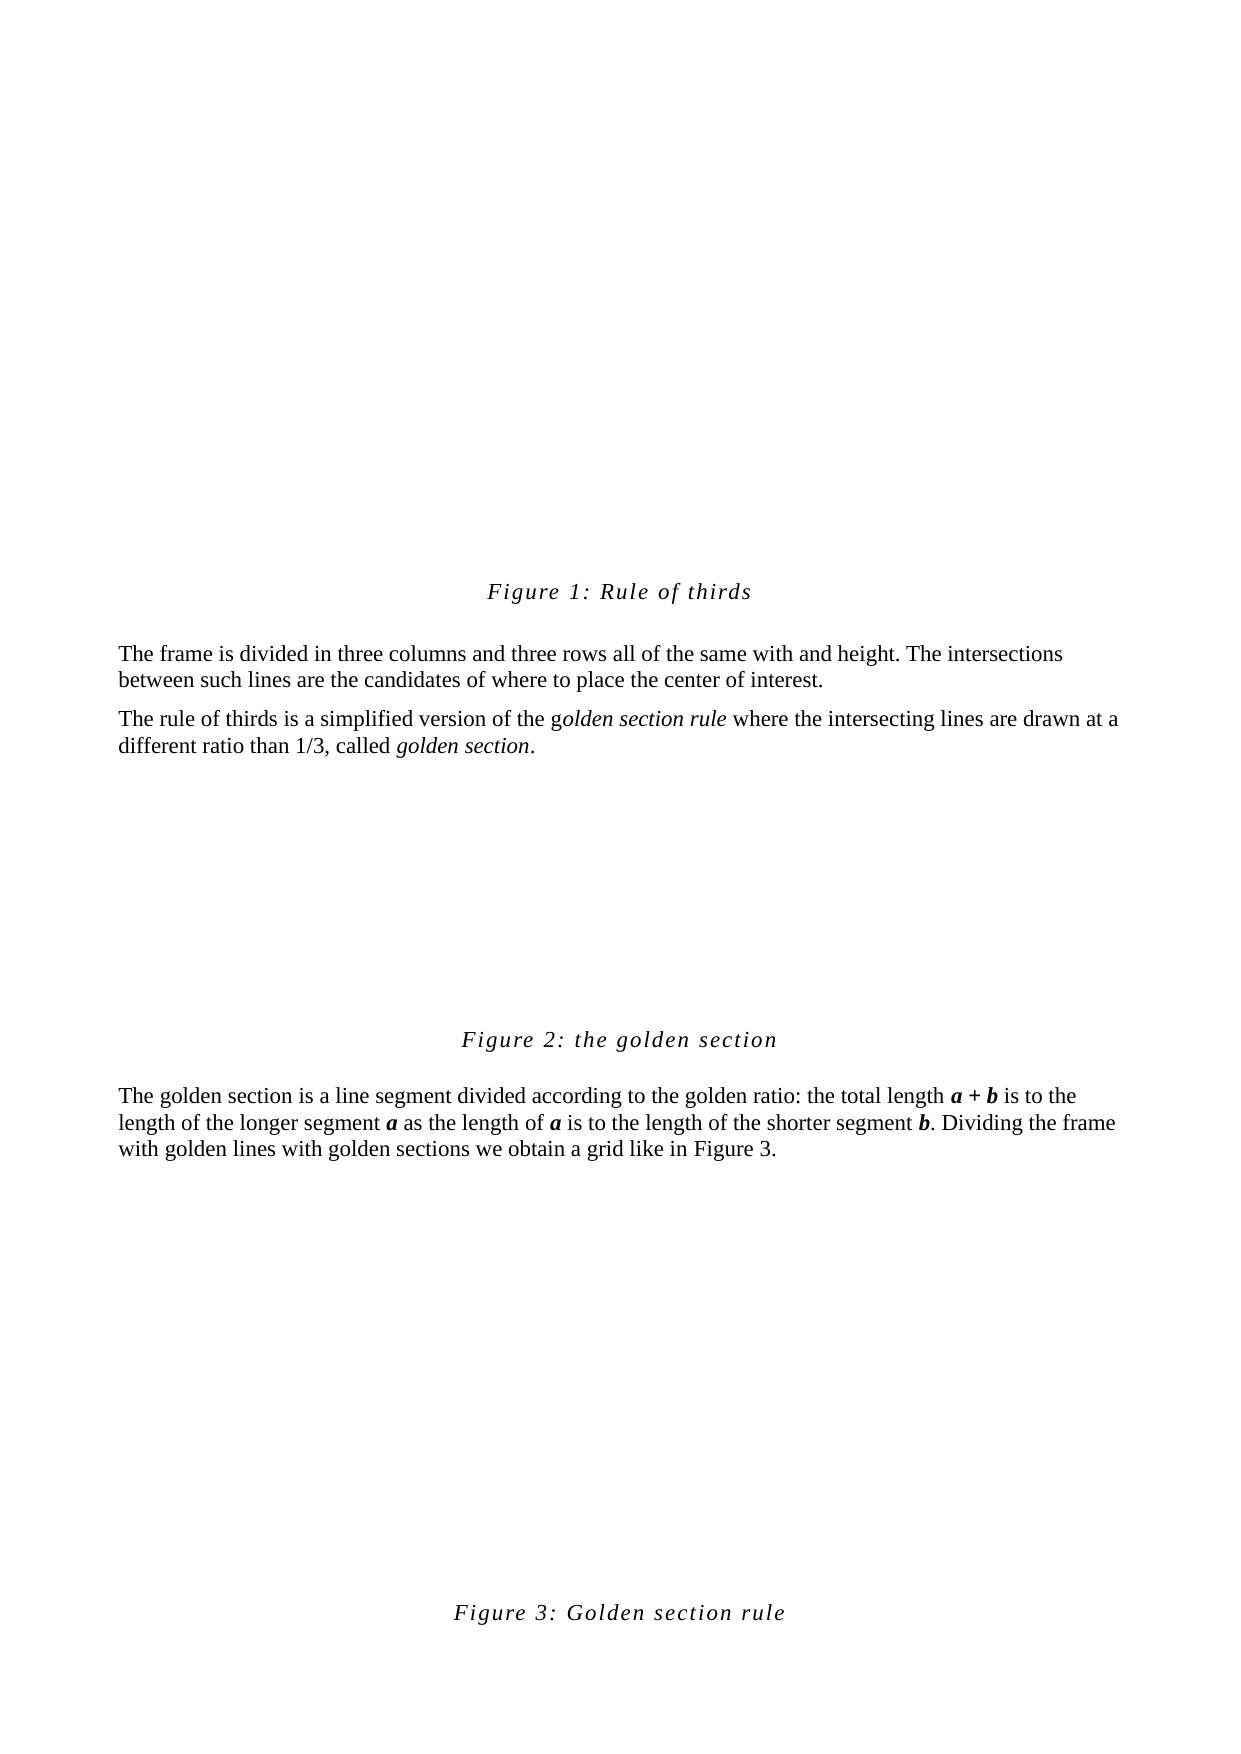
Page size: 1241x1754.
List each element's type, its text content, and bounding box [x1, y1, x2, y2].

text Figure 1: Rule of thirds [305, 129, 935, 604]
text Figure 2: the golden section [409, 782, 831, 1053]
text The golden section is a line segment divided according to the golden ratio: the total length a + b is to the length of the longer segment a as the length of a is to the length of the shorter segment b. Dividing the frame with golden lines with golden sections we obtain a grid like in Figure 3. [118, 771, 1122, 1161]
text The rule of thirds is a simplified version of the golden section rule where the intersecting lines are drawn at a different ratio than 1/3, called golden section. [118, 705, 1122, 758]
text The frame is divided in three columns and three rows all of the same with and height. The intersections between such lines are the candidates of where to place the center of interest. [118, 117, 1122, 693]
text Figure 3: Golden section rule [307, 1182, 933, 1625]
text [307, 1170, 933, 1182]
